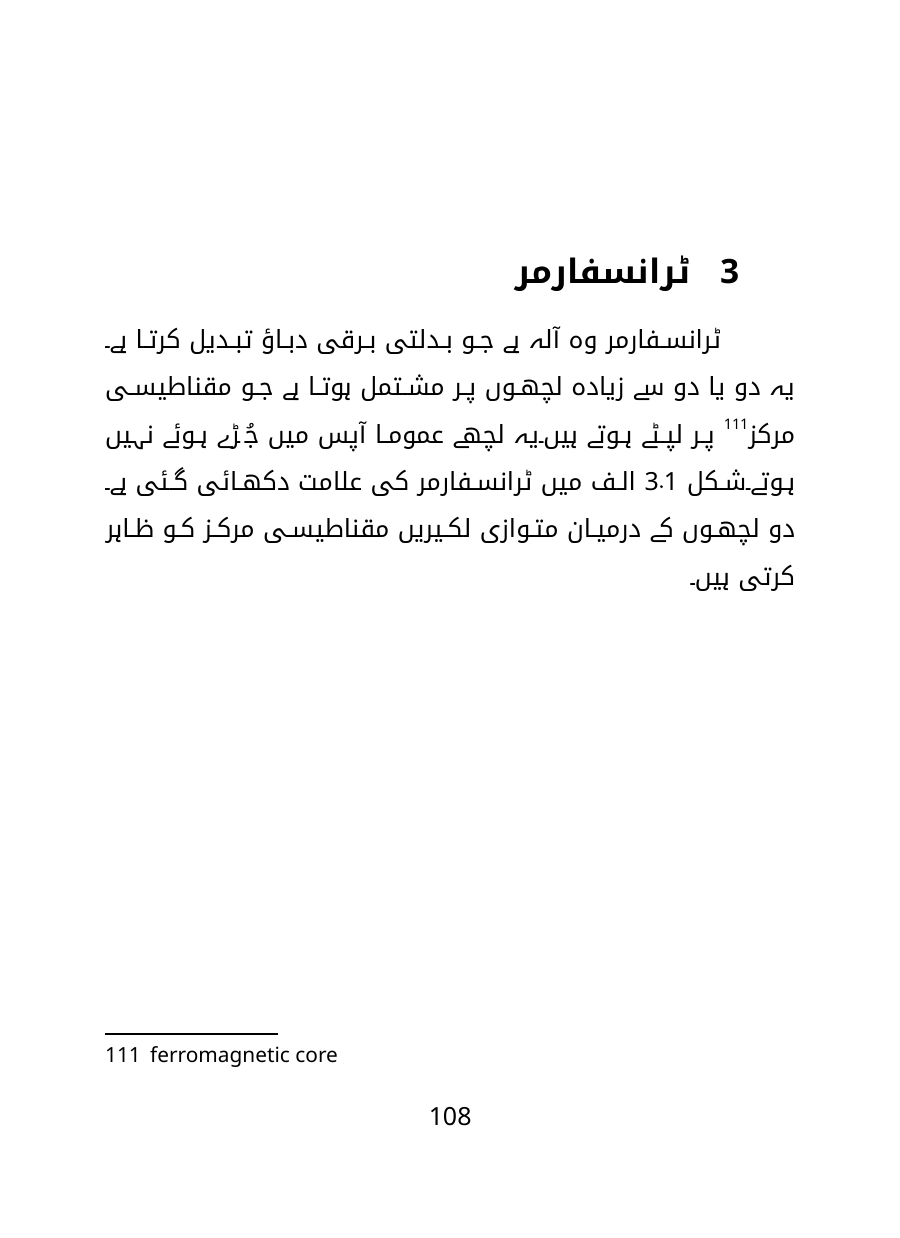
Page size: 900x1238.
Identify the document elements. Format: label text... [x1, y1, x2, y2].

subtitle ٹرانسفارمر [105, 240, 720, 304]
text ٹرانسفارمر وہ آلہ ہے جو بدلتی برقی دباؤ تبدیل کرتا ہے۔ یہ دو یا دو سے زیادہ لچھوں پر مشتمل ہوتا ہے جو مقناطیسی مرکز پر لپٹے ہوتے ہیں۔یہ لچھے عموما آپس میں جُڑے ہوئے نہیں ہوتے۔شکل 3.1 الف میں ٹرانسفارمر کی علامت دکھائی گئی ہے۔دو لچھوں کے درمیان متوازی لکیریں مقناطیسی مرکز کو ظاہر کرتی ہیں۔ [105, 316, 795, 601]
text ferromagnetic core [105, 1040, 795, 1068]
